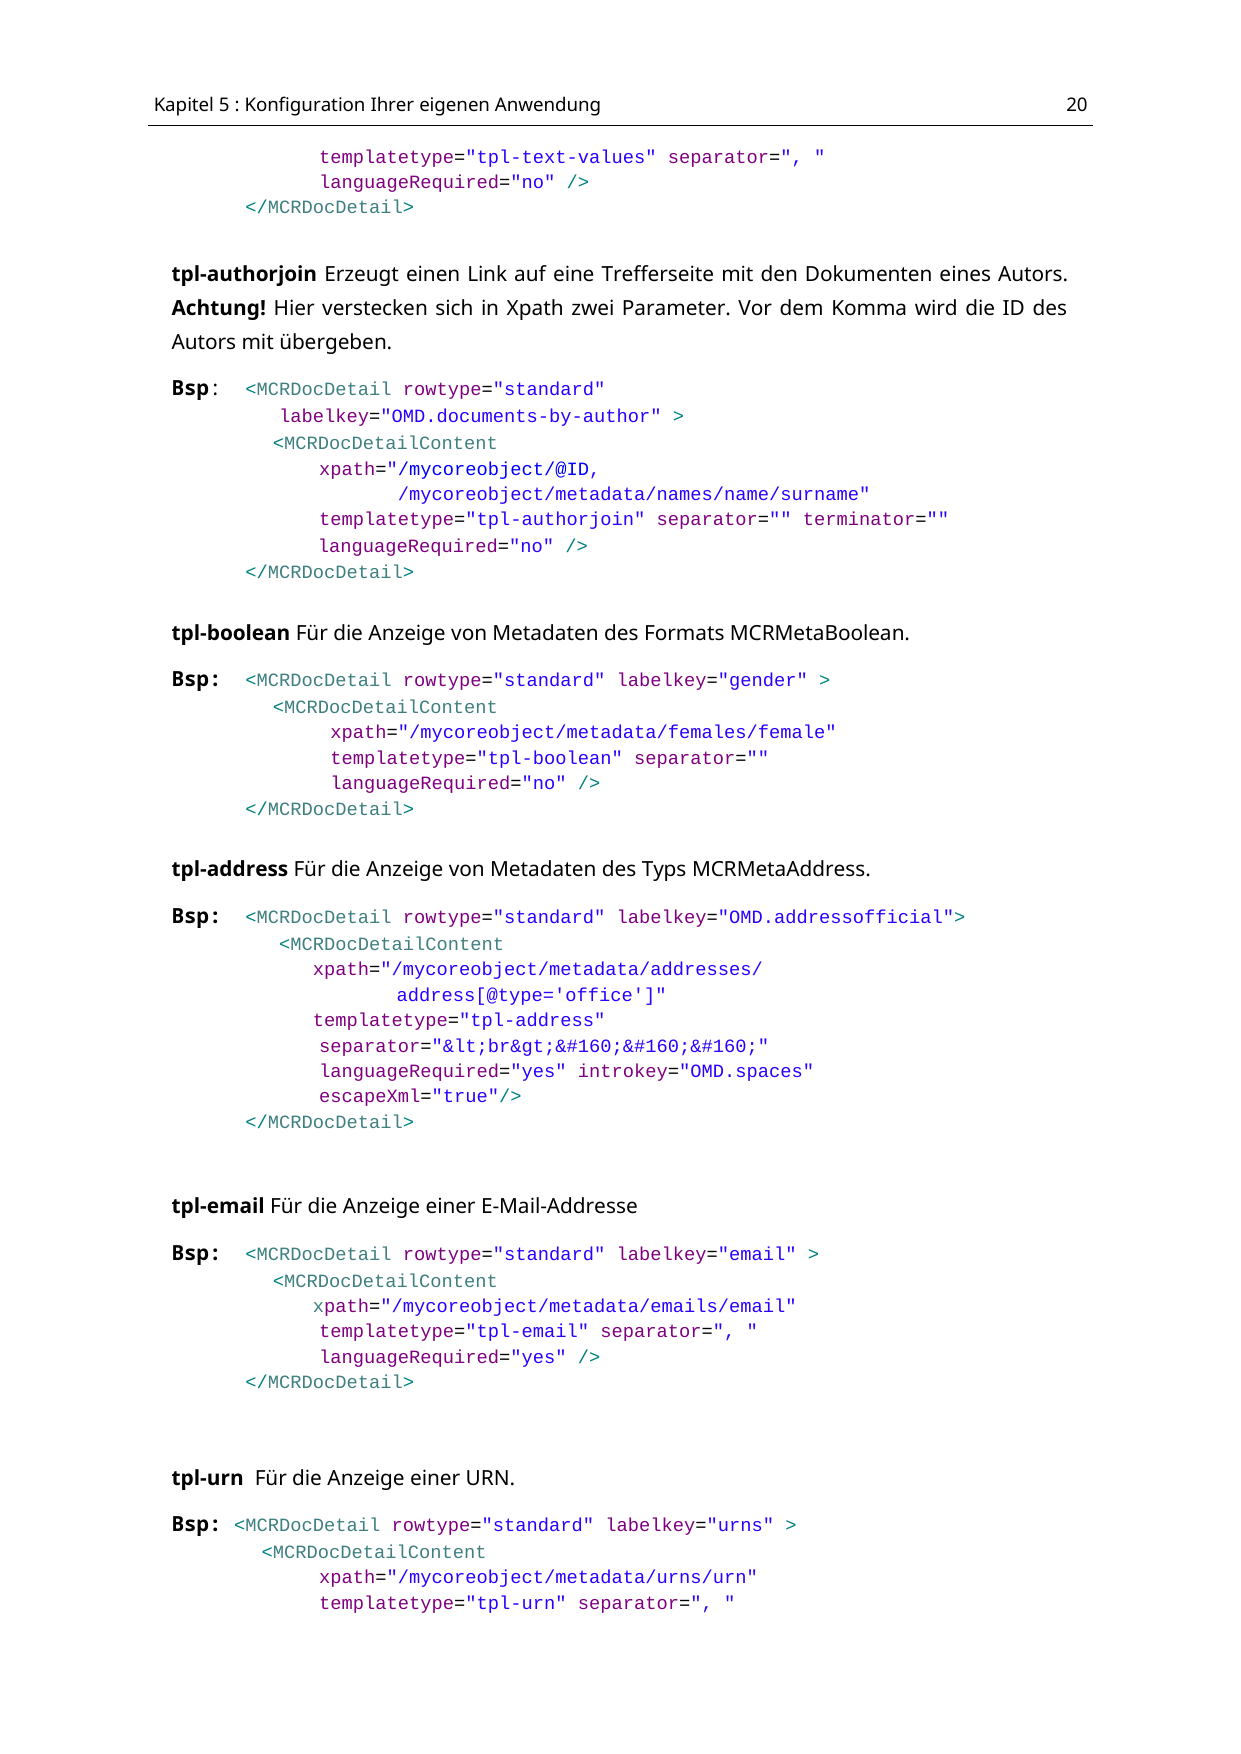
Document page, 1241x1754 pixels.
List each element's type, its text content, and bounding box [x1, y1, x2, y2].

text Bsp: <MCRDocDetail rowtype="standard" labelkey="urns" > [171, 1509, 1069, 1537]
text Bsp: <MCRDocDetail rowtype="standard" labelkey="email" > [171, 1238, 1069, 1266]
text <MCRDocDetailContent [171, 698, 1069, 719]
text languageRequired="yes" introkey="OMD.spaces" [171, 1062, 1069, 1083]
text address[@type='office']" templatetype="tpl-address" [171, 986, 1069, 1032]
text languageRequired="no" /> [171, 173, 1069, 194]
text languageRequired="no" /> [148, 537, 1069, 558]
text separator="&lt;br&gt;&#160;&#160;&#160;" [171, 1036, 1069, 1058]
text xpath="/mycoreobject/metadata/emails/email" [171, 1297, 1069, 1318]
text xpath="/mycoreobject/metadata/addresses/ [171, 960, 1069, 981]
text xpath="/mycoreobject/metadata/urns/urn" [171, 1568, 1069, 1589]
text </MCRDocDetail> [171, 562, 1069, 584]
text Bsp: <MCRDocDetail rowtype="standard" labelkey="gender" > [171, 664, 1069, 692]
subtitle tpl-urn Für die Anzeige einer URN. [171, 1463, 1092, 1492]
text </MCRDocDetail> [171, 1373, 1069, 1394]
text templatetype="tpl-email" separator=", " [171, 1322, 1069, 1344]
text </MCRDocDetail> [171, 799, 1069, 821]
text <MCRDocDetailContent [171, 1272, 1069, 1293]
text </MCRDocDetail> [171, 1113, 1069, 1134]
text xpath="/mycoreobject/metadata/females/female" [171, 723, 1069, 744]
text languageRequired="no" /> [171, 774, 1069, 795]
text templatetype="tpl-boolean" separator="" [171, 749, 1069, 770]
text </MCRDocDetail> [171, 198, 1069, 220]
text languageRequired="yes" /> [171, 1348, 1069, 1369]
text <MCRDocDetailContent xpath="/mycoreobject/@ID, /mycoreobject/metadata/names/name/surname" templatetype="tpl-authorjoin" separator="" terminator="" [171, 434, 1069, 531]
text tpl-boolean Für die Anzeige von Metadaten des Formats MCRMetaBoolean. [171, 618, 1069, 646]
text <MCRDocDetailContent [171, 1543, 1069, 1564]
text tpl-authorjoin Erzeugt einen Link auf eine Trefferseite mit den Dokumenten eines Autors. Achtung! Hier verstecken sich in Xpath zwei Parameter. Vor dem Komma wird die ID des Autors mit übergeben. [171, 259, 1069, 355]
text escapeXml="true"/> [171, 1087, 1069, 1108]
text Bsp: <MCRDocDetail rowtype="standard" [171, 373, 1069, 401]
text templatetype="tpl-urn" separator=", " [171, 1594, 1069, 1615]
text tpl-email Für die Anzeige einer E-Mail-Addresse [171, 1191, 1069, 1219]
text labelkey="OMD.documents-by-author" > [171, 407, 1069, 428]
text templatetype="tpl-text-values" separator=", " [171, 148, 1069, 169]
text tpl-address Für die Anzeige von Metadaten des Typs MCRMetaAddress. [171, 854, 1069, 883]
text Bsp: <MCRDocDetail rowtype="standard" labelkey="OMD.addressofficial"> [171, 901, 1069, 929]
text <MCRDocDetailContent [171, 935, 1069, 956]
